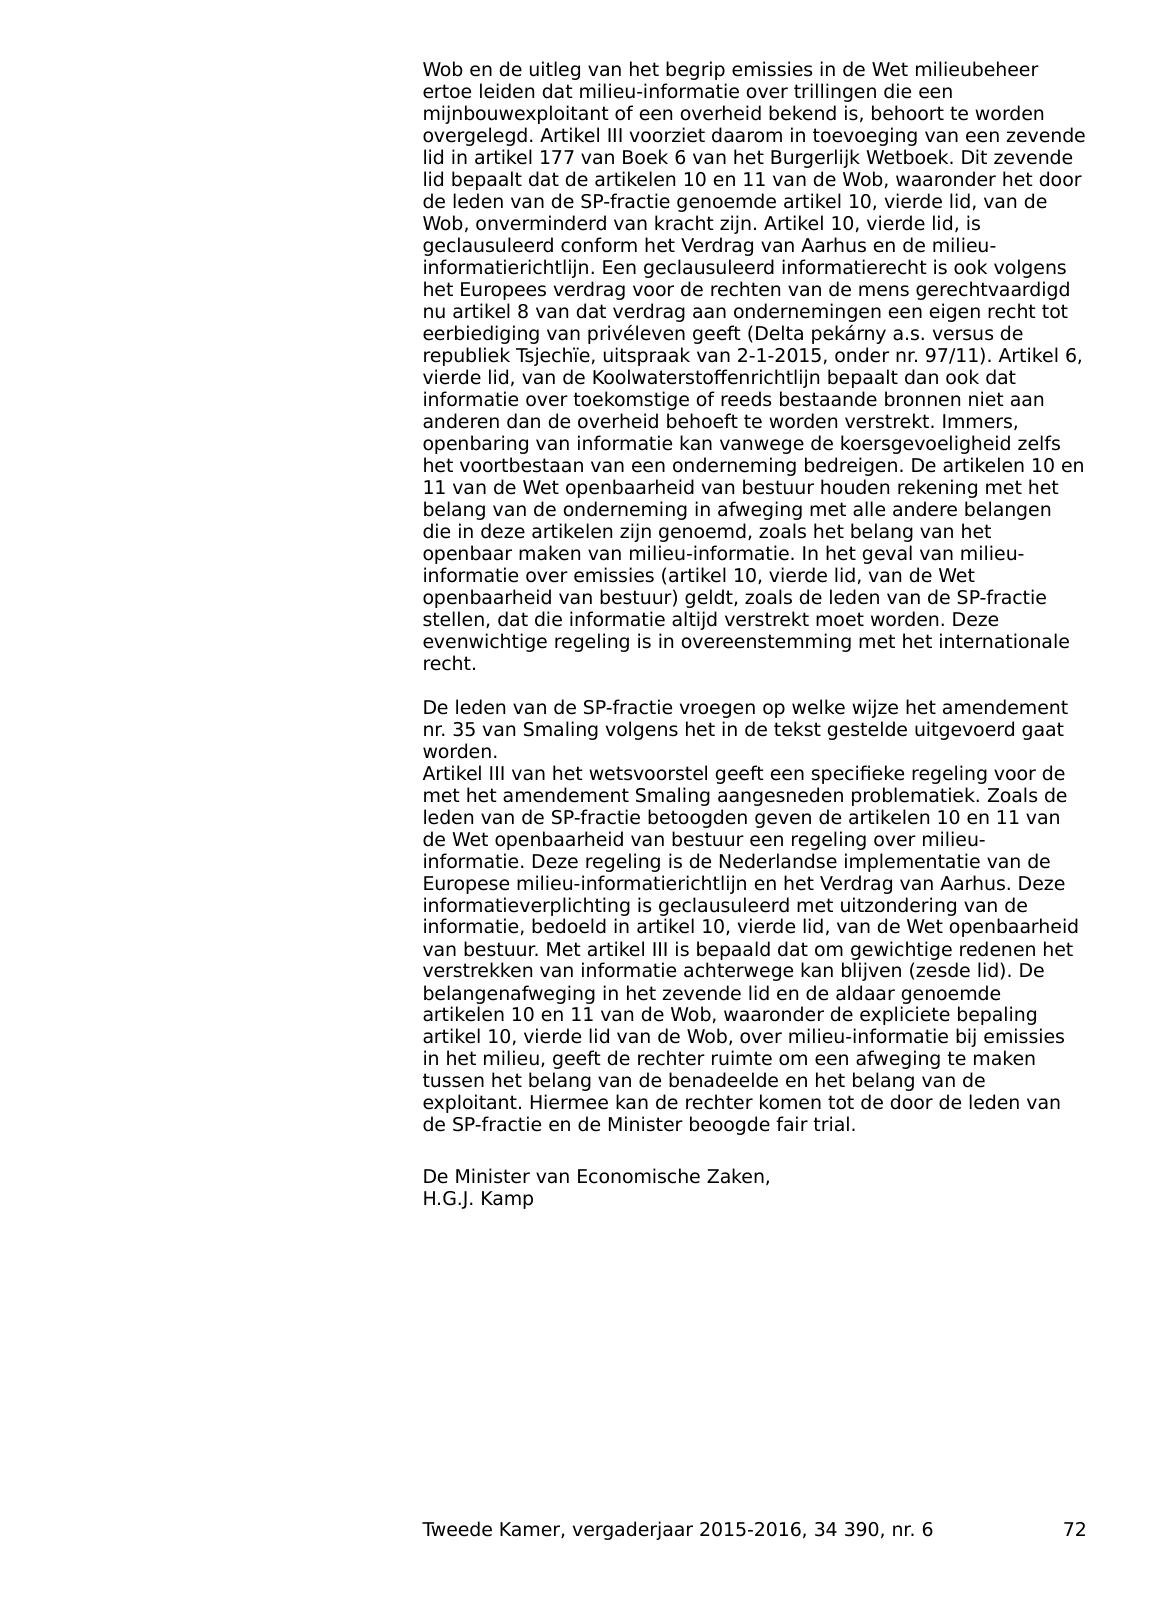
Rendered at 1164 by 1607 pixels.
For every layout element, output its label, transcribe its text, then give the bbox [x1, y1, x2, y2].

text De leden van de SP-fractie vroegen op welke wijze het amendement nr. 35 van Smaling volgens het in de tekst gestelde uitgevoerd gaat worden. [422, 697, 1087, 763]
text De Minister van Economische Zaken, H.G.J. Kamp [422, 1166, 1087, 1210]
text Artikel III van het wetsvoorstel geeft een specifieke regeling voor de met het amendement Smaling aangesneden problematiek. Zoals de leden van de SP-fractie betoogden geven de artikelen 10 en 11 van de Wet openbaarheid van bestuur een regeling over milieu-informatie. Deze regeling is de Nederlandse implementatie van de Europese milieu-informatierichtlijn en het Verdrag van Aarhus. Deze informatieverplichting is geclausuleerd met uitzondering van de informatie, bedoeld in artikel 10, vierde lid, van de Wet openbaarheid van bestuur. Met artikel III is bepaald dat om gewichtige redenen het verstrekken van informatie achterwege kan blijven (zesde lid). De belangenafweging in het zevende lid en de aldaar genoemde artikelen 10 en 11 van de Wob, waaronder de expliciete bepaling artikel 10, vierde lid van de Wob, over milieu-informatie bij emissies in het milieu, geeft de rechter ruimte om een afweging te maken tussen het belang van de benadeelde en het belang van de exploitant. Hiermee kan de rechter komen tot de door de leden van de SP-fractie en de Minister beoogde fair trial. [422, 763, 1087, 1136]
text Wob en de uitleg van het begrip emissies in de Wet milieubeheer ertoe leiden dat milieu-informatie over trillingen die een mijnbouwexploitant of een overheid bekend is, behoort te worden overgelegd. Artikel III voorziet daarom in toevoeging van een zevende lid in artikel 177 van Boek 6 van het Burgerlijk Wetboek. Dit zevende lid bepaalt dat de artikelen 10 en 11 van de Wob, waaronder het door de leden van de SP-fractie genoemde artikel 10, vierde lid, van de Wob, onverminderd van kracht zijn. Artikel 10, vierde lid, is geclausuleerd conform het Verdrag van Aarhus en de milieu-informatierichtlijn. Een geclausuleerd informatierecht is ook volgens het Europees verdrag voor de rechten van de mens gerechtvaardigd nu artikel 8 van dat verdrag aan ondernemingen een eigen recht tot eerbiediging van privéleven geeft (Delta pekárny a.s. versus de republiek Tsjechïe, uitspraak van 2-1-2015, onder nr. 97/11). Artikel 6, vierde lid, van de Koolwaterstoffenrichtlijn bepaalt dan ook dat informatie over toekomstige of reeds bestaande bronnen niet aan anderen dan de overheid behoeft te worden verstrekt. Immers, openbaring van informatie kan vanwege de koersgevoeligheid zelfs het voortbestaan van een onderneming bedreigen. De artikelen 10 en 11 van de Wet openbaarheid van bestuur houden rekening met het belang van de onderneming in afweging met alle andere belangen die in deze artikelen zijn genoemd, zoals het belang van het openbaar maken van milieu-informatie. In het geval van milieu-informatie over emissies (artikel 10, vierde lid, van de Wet openbaarheid van bestuur) geldt, zoals de leden van de SP-fractie stellen, dat die informatie altijd verstrekt moet worden. Deze evenwichtige regeling is in overeenstemming met het internationale recht. [422, 59, 1087, 674]
